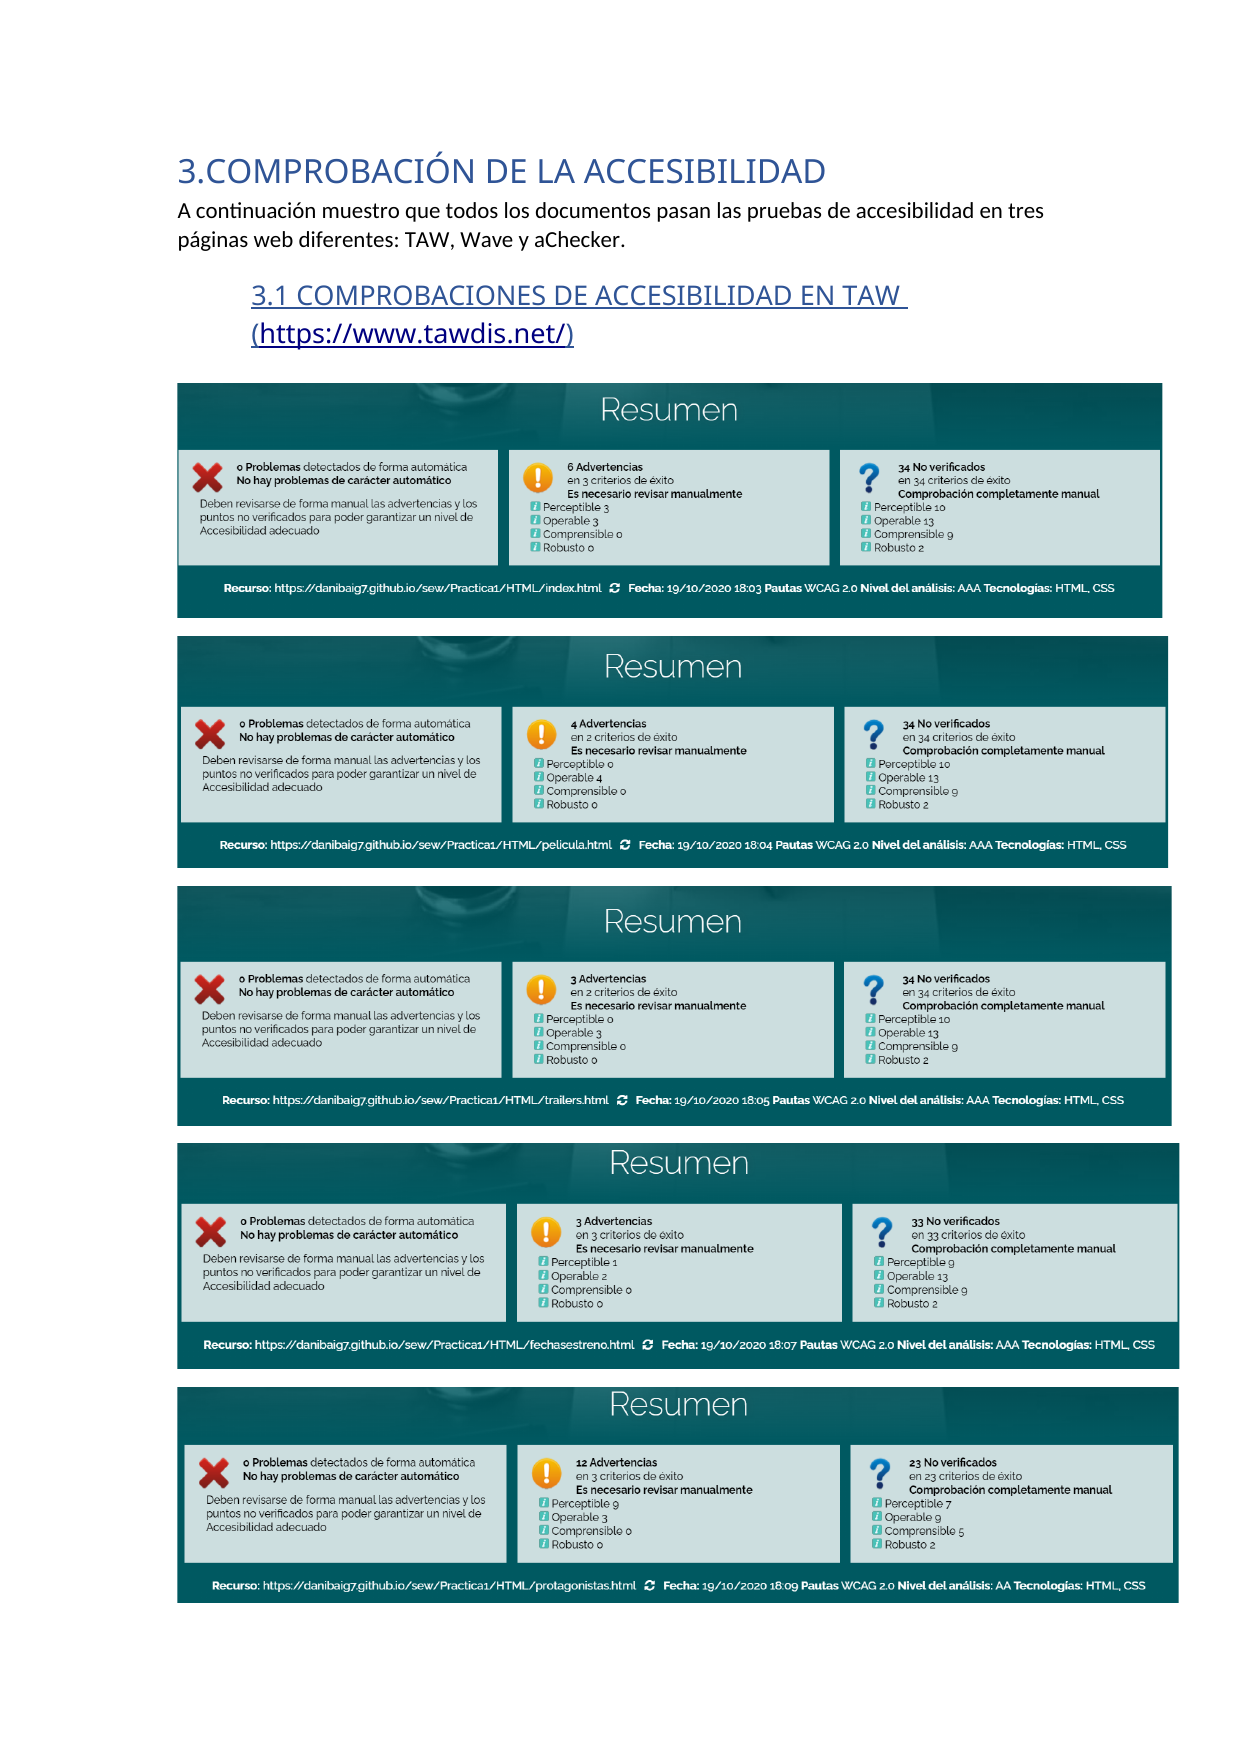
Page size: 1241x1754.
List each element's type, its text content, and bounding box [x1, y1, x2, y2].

subtitle 3.1 COMPROBACIONES DE ACCESIBILIDAD EN TAW (https://www.tawdis.net/) [251, 276, 1063, 352]
subtitle 3.COMPROBACIÓN DE LA ACCESIBILIDAD [177, 148, 1063, 193]
text A continuación muestro que todos los documentos pasan las pruebas de accesibilidad en tres páginas web diferentes: TAW, Wave y aChecker. [177, 196, 1063, 253]
